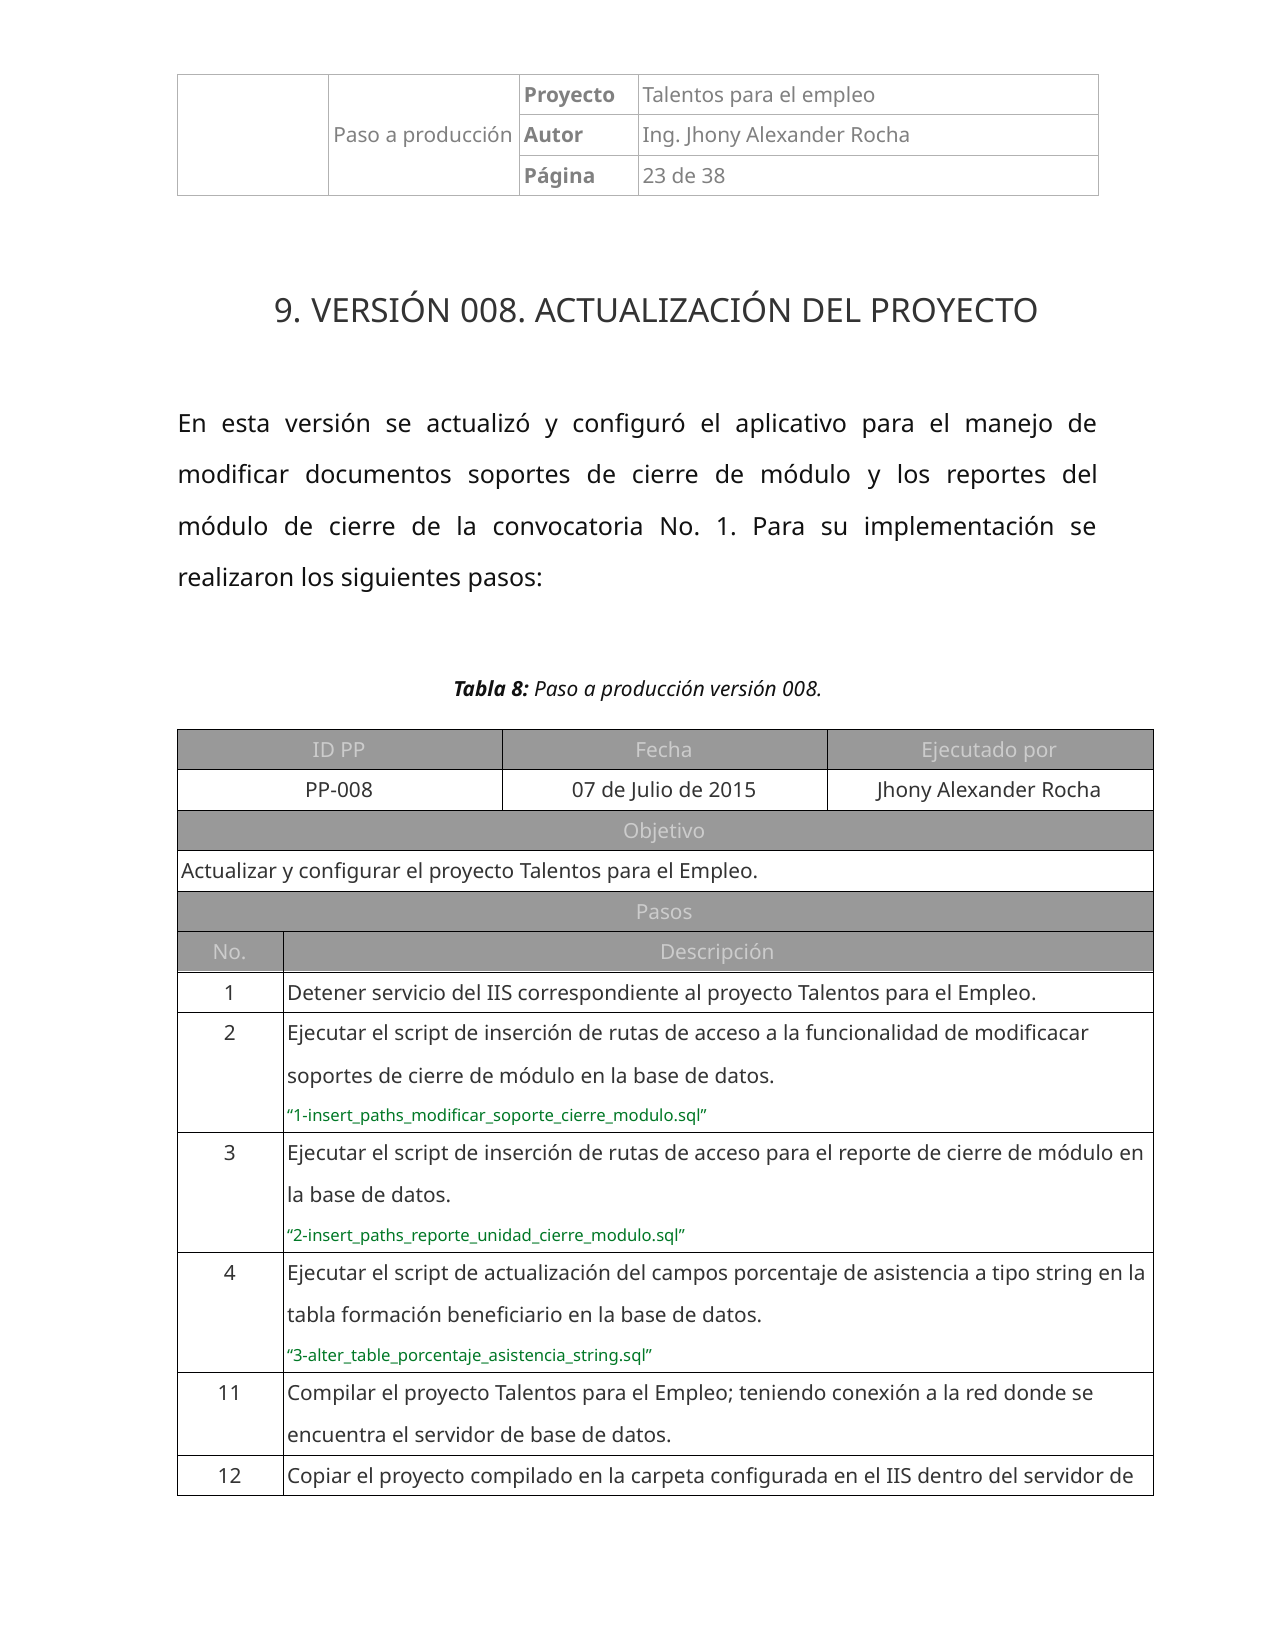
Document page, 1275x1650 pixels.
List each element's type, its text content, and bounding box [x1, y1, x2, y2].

table_cell 12 [178, 1456, 283, 1495]
table_cell 11 [178, 1373, 283, 1454]
table_cell PP-008 [178, 770, 502, 810]
table_cell Objetivo [178, 811, 1153, 850]
table_cell Copiar el proyecto compilado en la carpeta configurada en el IIS dentro del servidor de [284, 1456, 1153, 1495]
table_cell Ejecutar el script de inserción de rutas de acceso para el reporte de cierre de módulo en la base de datos. “2-insert_paths_reporte_unidad_cierre_modulo.sql” [284, 1133, 1153, 1252]
table_cell 2 [178, 1013, 283, 1132]
table_cell Jhony Alexander Rocha [828, 770, 1153, 810]
table_cell Ejecutar el script de actualización del campos porcentaje de asistencia a tipo string en la tabla formación beneficiario en la base de datos. “3-alter_table_porcentaje_asistencia_string.sql” [284, 1253, 1153, 1372]
subtitle Versión 008. Actualización del Proyecto [215, 287, 1098, 332]
table_cell Detener servicio del IIS correspondiente al proyecto Talentos para el Empleo. [284, 973, 1153, 1012]
table_cell 07 de Julio de 2015 [503, 770, 827, 810]
table_cell Pasos [178, 892, 1153, 931]
table_header Fecha [503, 730, 827, 769]
table_cell 3 [178, 1133, 283, 1252]
table_cell 4 [178, 1253, 283, 1372]
table_cell Actualizar y configurar el proyecto Talentos para el Empleo. [178, 851, 1153, 891]
table_header ID PP [178, 730, 502, 769]
table_cell No. [178, 932, 283, 971]
text En esta versión se actualizó y configuró el aplicativo para el manejo de modificar documentos soportes de cierre de módulo y los reportes del módulo de cierre de la convocatoria No. 1. Para su implementación se realizaron los siguientes pasos: [177, 406, 1098, 593]
table_cell 1 [178, 973, 283, 1012]
text Tabla 8: Paso a producción versión 008. [177, 674, 1098, 702]
table_cell Ejecutar el script de inserción de rutas de acceso a la funcionalidad de modificacar soportes de cierre de módulo en la base de datos. “1-insert_paths_modificar_soporte_cierre_modulo.sql” [284, 1013, 1153, 1132]
table_cell Descripción [284, 932, 1153, 971]
table_cell Compilar el proyecto Talentos para el Empleo; teniendo conexión a la red donde se encuentra el servidor de base de datos. [284, 1373, 1153, 1454]
table_header Ejecutado por [828, 730, 1153, 769]
